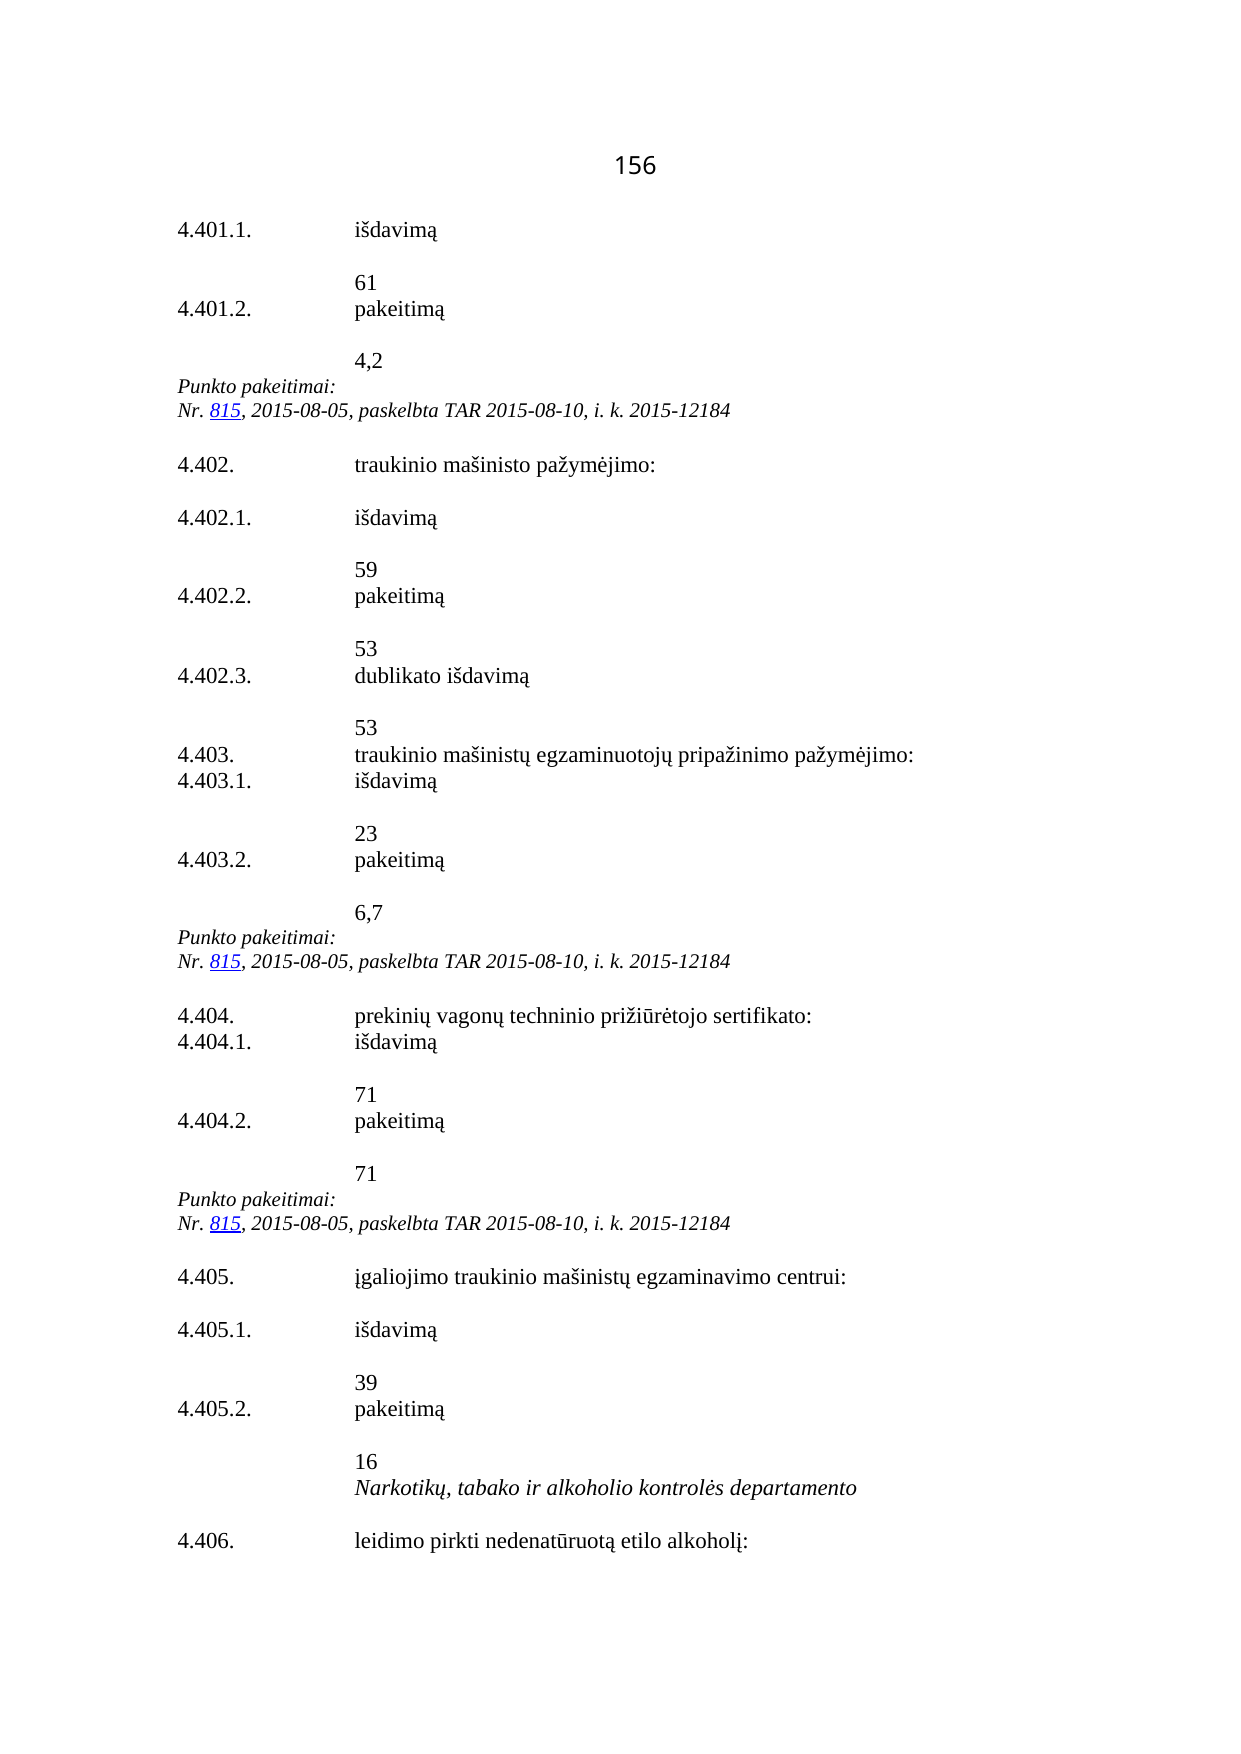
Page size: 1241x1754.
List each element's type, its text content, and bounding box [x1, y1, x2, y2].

text 4.403. traukinio mašinistų egzaminuotojų pripažinimo pažymėjimo: [177, 741, 945, 767]
text Punkto pakeitimai: [177, 1187, 1093, 1211]
text Narkotikų, tabako ir alkoholio kontrolės departamento [354, 1474, 945, 1527]
text 4.406. leidimo pirkti nedenatūruotą etilo alkoholį: [177, 1527, 1093, 1553]
text 4.405.2. pakeitimą 16 [177, 1395, 945, 1474]
text 4.403.2. pakeitimą 6,7 [177, 846, 945, 925]
text Punkto pakeitimai: [177, 925, 1093, 949]
text 4.404. prekinių vagonų techninio prižiūrėtojo sertifikato: [177, 1002, 945, 1028]
text 4.404.2. pakeitimą 71 [177, 1107, 945, 1187]
text Nr. 815, 2015-08-05, paskelbta TAR 2015-08-10, i. k. 2015-12184 [177, 1211, 1093, 1235]
text 4.405.1. išdavimą 39 [177, 1316, 945, 1395]
text Nr. 815, 2015-08-05, paskelbta TAR 2015-08-10, i. k. 2015-12184 [177, 949, 1093, 973]
text 4.401.1. išdavimą 61 [177, 216, 945, 295]
text 4.403.1. išdavimą 23 [177, 767, 945, 846]
text 4.401.2. pakeitimą 4,2 [177, 295, 945, 374]
text Nr. 815, 2015-08-05, paskelbta TAR 2015-08-10, i. k. 2015-12184 [177, 398, 1093, 422]
text 4.402. traukinio mašinisto pažymėjimo: [177, 451, 945, 503]
text 4.402.1. išdavimą 59 [177, 503, 945, 583]
text 4.402.2. pakeitimą 53 [177, 583, 945, 662]
text 4.402.3. dublikato išdavimą 53 [177, 662, 945, 741]
text 4.405. įgaliojimo traukinio mašinistų egzaminavimo centrui: [177, 1263, 945, 1316]
text Punkto pakeitimai: [177, 374, 1093, 398]
text 4.404.1. išdavimą 71 [177, 1028, 945, 1107]
